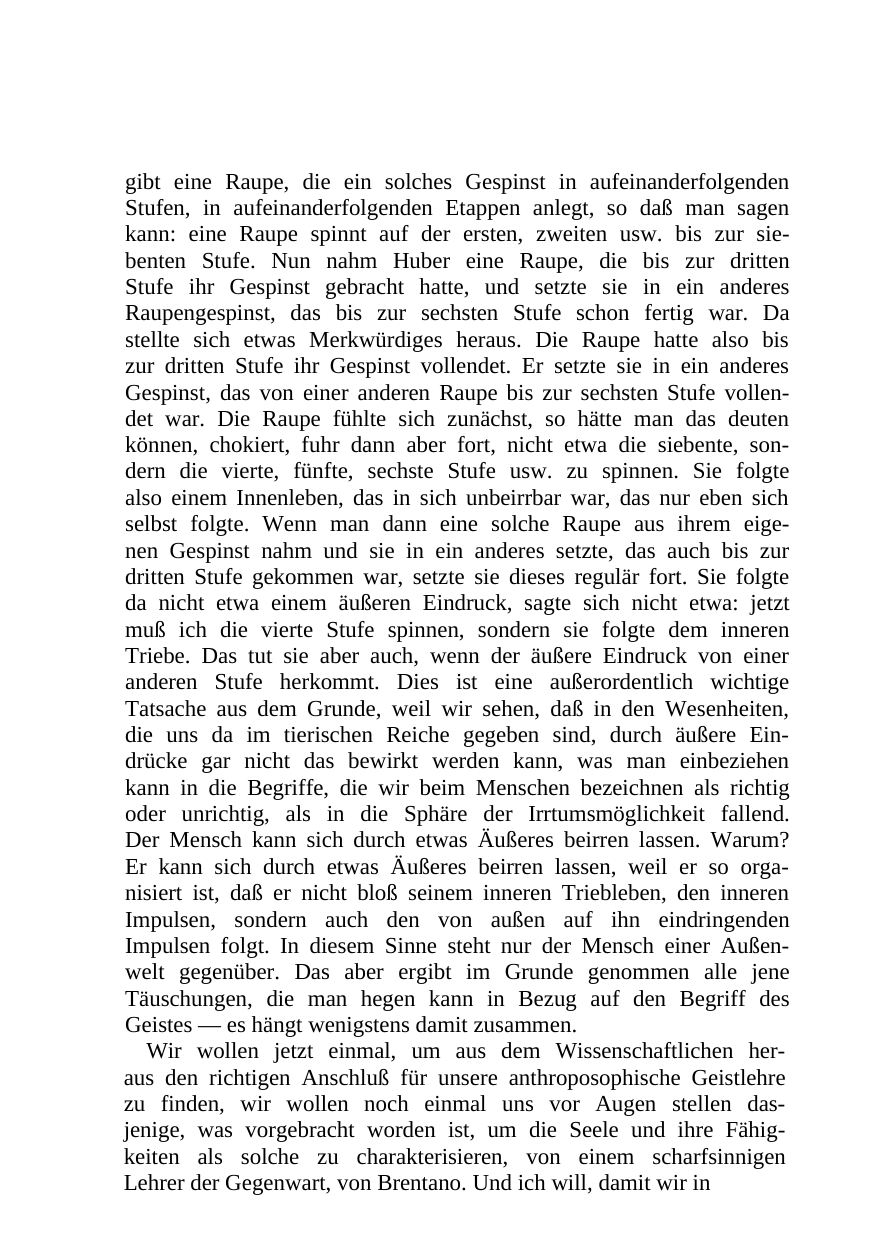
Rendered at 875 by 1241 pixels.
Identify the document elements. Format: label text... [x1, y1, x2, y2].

text Wir wollen jetzt einmal, um aus dem Wissenschaftlichen her- aus den richtigen Anschluß für unsere anthroposophische Geistlehre zu finden, wir wollen noch einmal uns vor Augen stellen das- jenige, was vorgebracht worden ist, um die Seele und ihre Fähig- keiten als solche zu charakterisieren, von einem scharfsinnigen Lehrer der Gegenwart, von Brentano. Und ich will, damit wir in [123, 1037, 787, 1196]
text gibt eine Raupe, die ein solches Gespinst in aufeinanderfolgenden Stufen, in aufeinanderfolgenden Etappen anlegt, so daß man sagen kann: eine Raupe spinnt auf der ersten, zweiten usw. bis zur sie- benten Stufe. Nun nahm Huber eine Raupe, die bis zur dritten Stufe ihr Gespinst gebracht hatte, und setzte sie in ein anderes Raupengespinst, das bis zur sechsten Stufe schon fertig war. Da stellte sich etwas Merkwürdiges heraus. Die Raupe hatte also bis zur dritten Stufe ihr Gespinst vollendet. Er setzte sie in ein anderes Gespinst, das von einer anderen Raupe bis zur sechsten Stufe vollen- det war. Die Raupe fühlte sich zunächst, so hätte man das deuten können, chokiert, fuhr dann aber fort, nicht etwa die siebente, son- dern die vierte, fünfte, sechste Stufe usw. zu spinnen. Sie folgte also einem Innenleben, das in sich unbeirrbar war, das nur eben sich selbst folgte. Wenn man dann eine solche Raupe aus ihrem eige- nen Gespinst nahm und sie in ein anderes setzte, das auch bis zur dritten Stufe gekommen war, setzte sie dieses regulär fort. Sie folgte da nicht etwa einem äußeren Eindruck, sagte sich nicht etwa: jetzt muß ich die vierte Stufe spinnen, sondern sie folgte dem inneren Triebe. Das tut sie aber auch, wenn der äußere Eindruck von einer anderen Stufe herkommt. Dies ist eine außerordentlich wichtige Tatsache aus dem Grunde, weil wir sehen, daß in den Wesenheiten, die uns da im tierischen Reiche gegeben sind, durch äußere Ein- drücke gar nicht das bewirkt werden kann, was man einbeziehen kann in die Begriffe, die wir beim Menschen bezeichnen als richtig oder unrichtig, als in die Sphäre der Irrtumsmöglichkeit fallend. Der Mensch kann sich durch etwas Äußeres beirren lassen. Warum? Er kann sich durch etwas Äußeres beirren lassen, weil er so orga- nisiert ist, daß er nicht bloß seinem inneren Triebleben, den inneren Impulsen, sondern auch den von außen auf ihn eindringenden Impulsen folgt. In diesem Sinne steht nur der Mensch einer Außen- welt gegenüber. Das aber ergibt im Grunde genommen alle jene Täuschungen, die man hegen kann in Bezug auf den Begriff des Geistes — es hängt wenigstens damit zusammen. [125, 168, 791, 1037]
